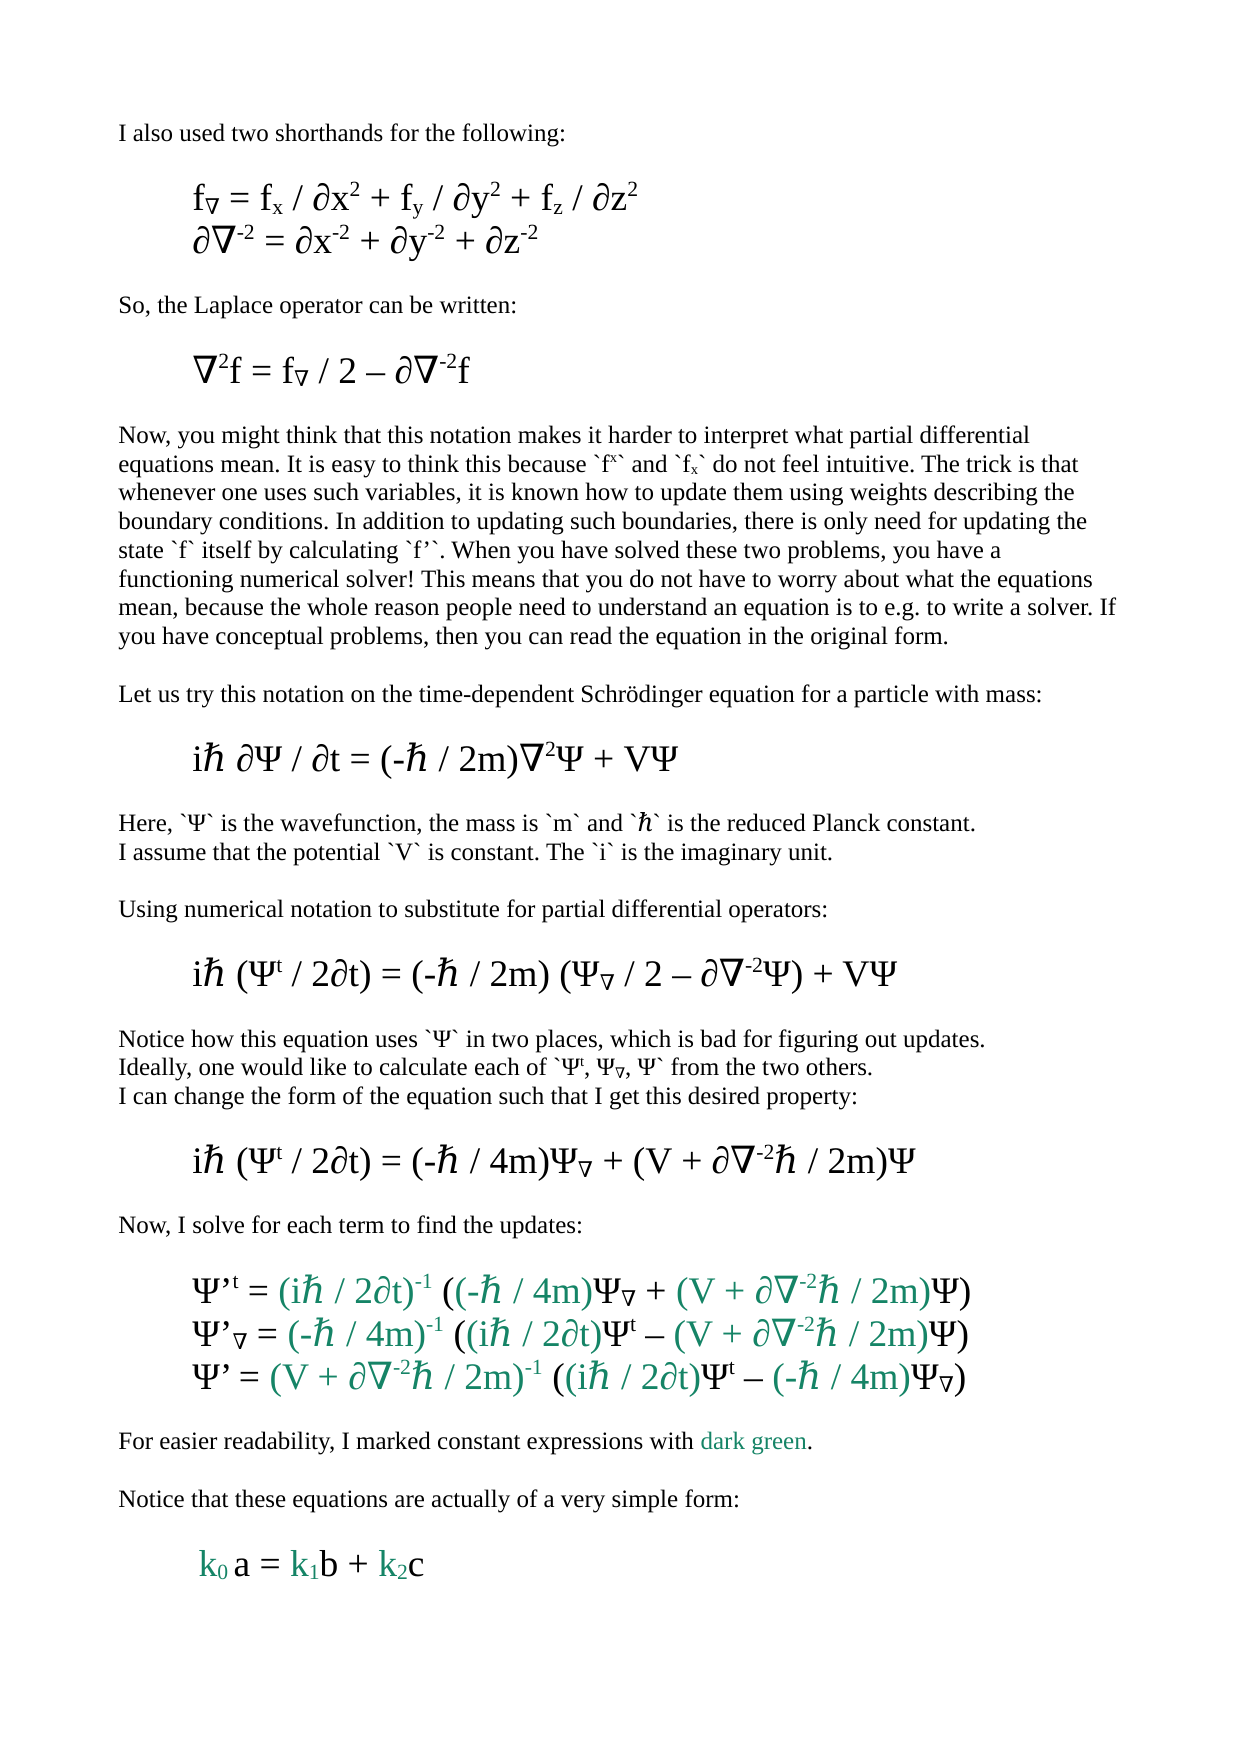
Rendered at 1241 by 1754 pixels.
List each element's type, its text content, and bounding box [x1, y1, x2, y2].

text For easier readability, I marked constant expressions with dark green. [118, 1426, 1122, 1455]
text iℏ ∂Ψ / ∂t = (-ℏ / 2m)∇2Ψ + VΨ [118, 736, 1122, 779]
text Notice how this equation uses `Ψ` in two places, which is bad for figuring out updates. [118, 1024, 1122, 1052]
text Ψ’t = (iℏ / 2∂t)-1 ((-ℏ / 4m)Ψ∇ + (V + ∂∇-2ℏ / 2m)Ψ) [118, 1268, 1122, 1311]
text iℏ (Ψt / 2∂t) = (-ℏ / 2m) (Ψ∇ / 2 – ∂∇-2Ψ) + VΨ [118, 952, 1122, 995]
text Now, you might think that this notation makes it harder to interpret what partial differential equations mean. It is easy to think this because `fx` and `fx` do not feel intuitive. The trick is that whenever one uses such variables, it is known how to update them using weights describing the boundary conditions. In addition to updating such boundaries, there is only need for updating the state `f` itself by calculating `f’`. When you have solved these two problems, you have a functioning numerical solver! This means that you do not have to worry about what the equations mean, because the whole reason people need to understand an equation is to e.g. to write a solver. If you have conceptual problems, then you can read the equation in the original form. [118, 420, 1122, 650]
text I also used two shorthands for the following: [118, 118, 1122, 147]
text k0 a = k1b + k2c [118, 1541, 1122, 1584]
text ∇2f = f∇ / 2 – ∂∇-2f [118, 348, 1122, 391]
text f∇ = fx / ∂x2 + fy / ∂y2 + fz / ∂z2 [118, 176, 1122, 219]
text Let us try this notation on the time-dependent Schrödinger equation for a particle with mass: [118, 679, 1122, 707]
text So, the Laplace operator can be written: [118, 291, 1122, 319]
text Now, I solve for each term to find the updates: [118, 1211, 1122, 1239]
text I can change the form of the equation such that I get this desired property: [118, 1081, 1122, 1110]
text Ideally, one would like to calculate each of `Ψt, Ψ∇, Ψ` from the two others. [118, 1052, 1122, 1081]
text ∂∇-2 = ∂x-2 + ∂y-2 + ∂z-2 [118, 219, 1122, 262]
text Ψ’∇ = (-ℏ / 4m)-1 ((iℏ / 2∂t)Ψt – (V + ∂∇-2ℏ / 2m)Ψ) [118, 1311, 1122, 1354]
text Notice that these equations are actually of a very simple form: [118, 1484, 1122, 1512]
text Ψ’ = (V + ∂∇-2ℏ / 2m)-1 ((iℏ / 2∂t)Ψt – (-ℏ / 4m)Ψ∇) [118, 1354, 1122, 1397]
text iℏ (Ψt / 2∂t) = (-ℏ / 4m)Ψ∇ + (V + ∂∇-2ℏ / 2m)Ψ [118, 1139, 1122, 1182]
text Here, `Ψ` is the wavefunction, the mass is `m` and `ℏ` is the reduced Planck constant. I assume that the potential `V` is constant. The `i` is the imaginary unit. Using numerical notation to substitute for partial differential operators: [118, 808, 1122, 923]
